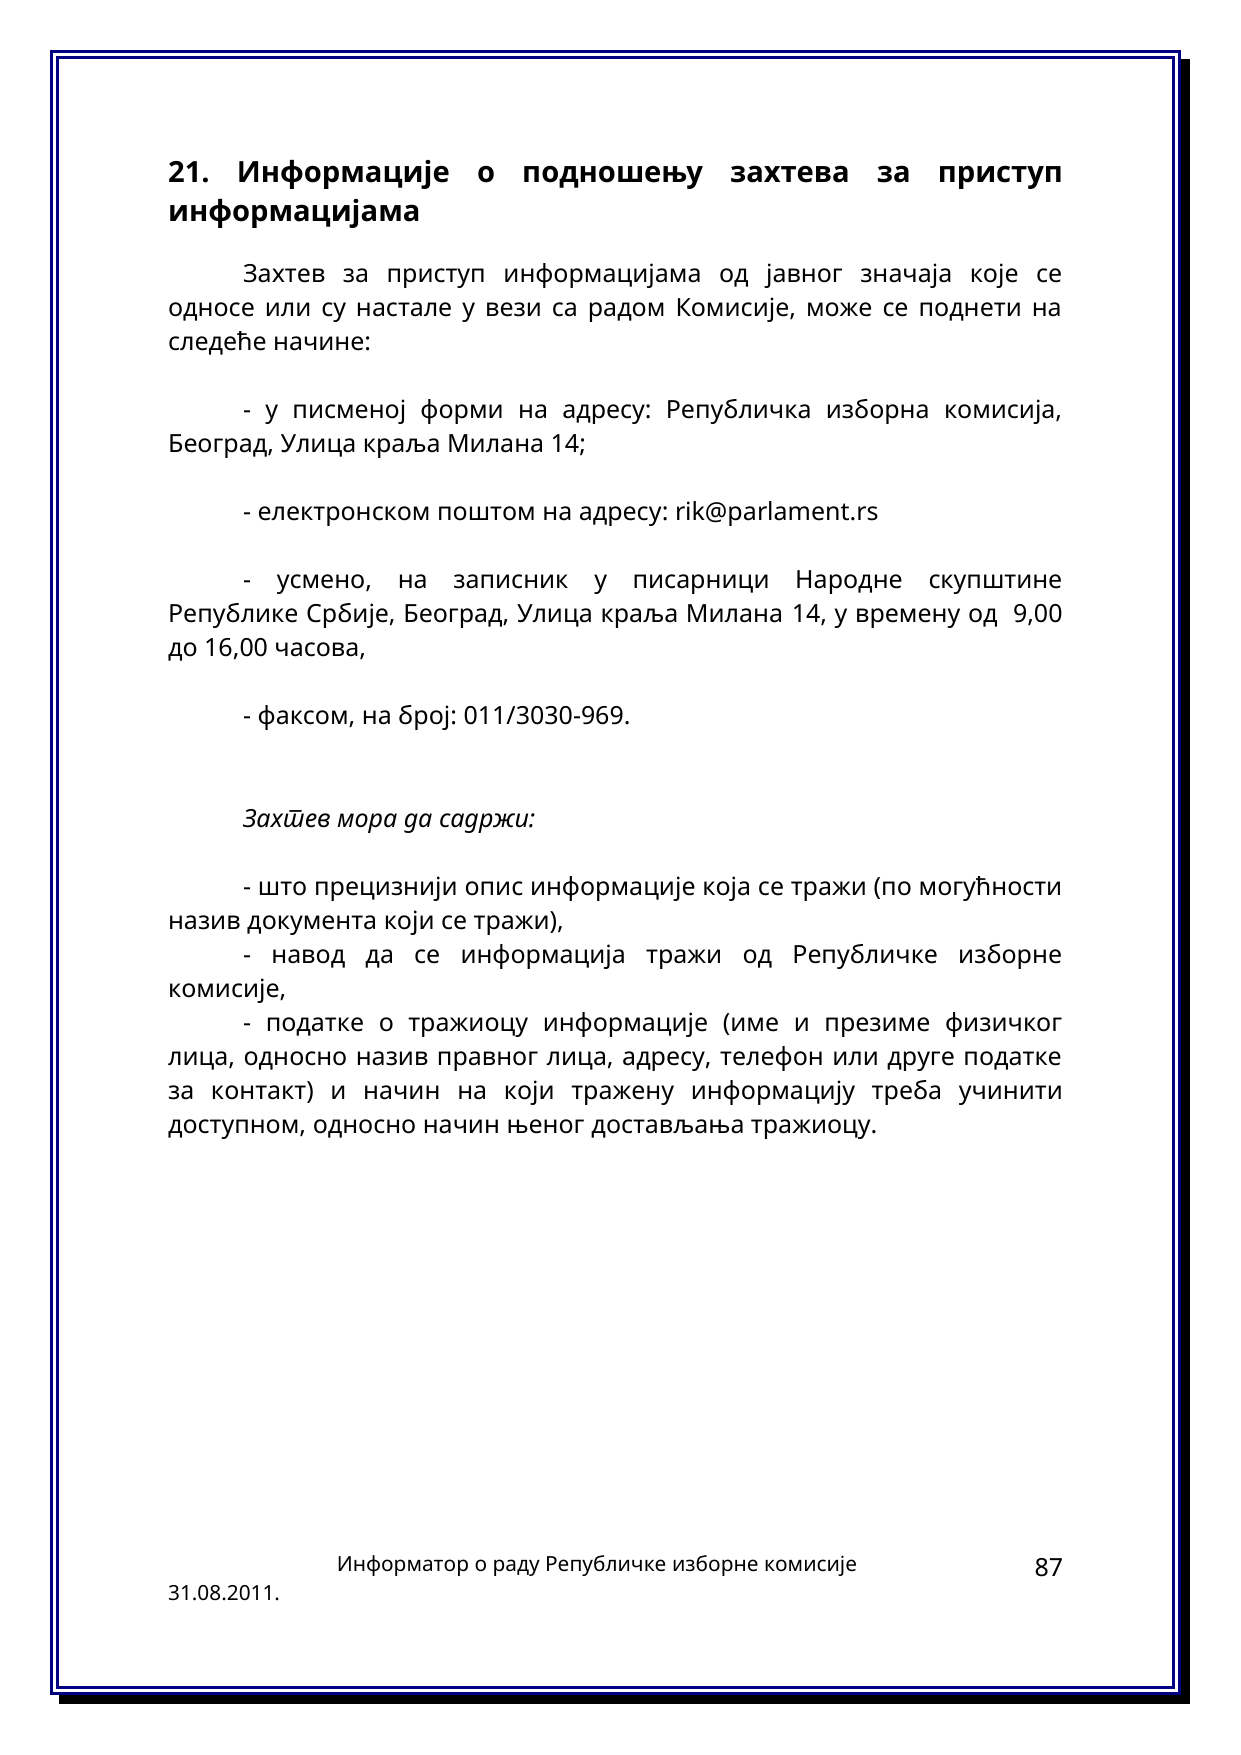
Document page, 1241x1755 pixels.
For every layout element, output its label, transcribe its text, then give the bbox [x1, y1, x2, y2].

text Захтев за приступ информацијама од јавног значаја које се односе или су настале у вези са радом Комисије, може се поднети на следеће начине: [168, 255, 1063, 357]
text - електронском поштом на адресу: rik@parlament.rs [168, 494, 1063, 528]
text - навод да се информација тражи од Републичке изборне комисије, [168, 936, 1063, 1004]
text Захтев мора да садржи: [168, 800, 1063, 834]
text - податке о тражиоцу информације (име и презиме физичког лица, односно назив правног лица, адресу, телефон или друге податке за контакт) и начин на који тражену информацију треба учинити доступном, односно начин њеног достављања тражиоцу. [168, 1004, 1063, 1141]
text - што прецизнији опис информације која се тражи (по могућности назив документа који се тражи), [168, 868, 1063, 936]
text - факсом, на број: 011/3030-969. [168, 698, 1063, 732]
text - у писменој форми на адресу: Републичка изборна комисија, Београд, Улица краља Милана 14; [168, 391, 1063, 459]
text - усмено, на записник у писарници Народне скупштине Републике Србије, Београд, Улица краља Милана 14, у времену од 9,00 до 16,00 часова, [168, 562, 1063, 664]
subtitle 21. Информације о подношењу захтева за приступ информацијама [168, 151, 1063, 230]
